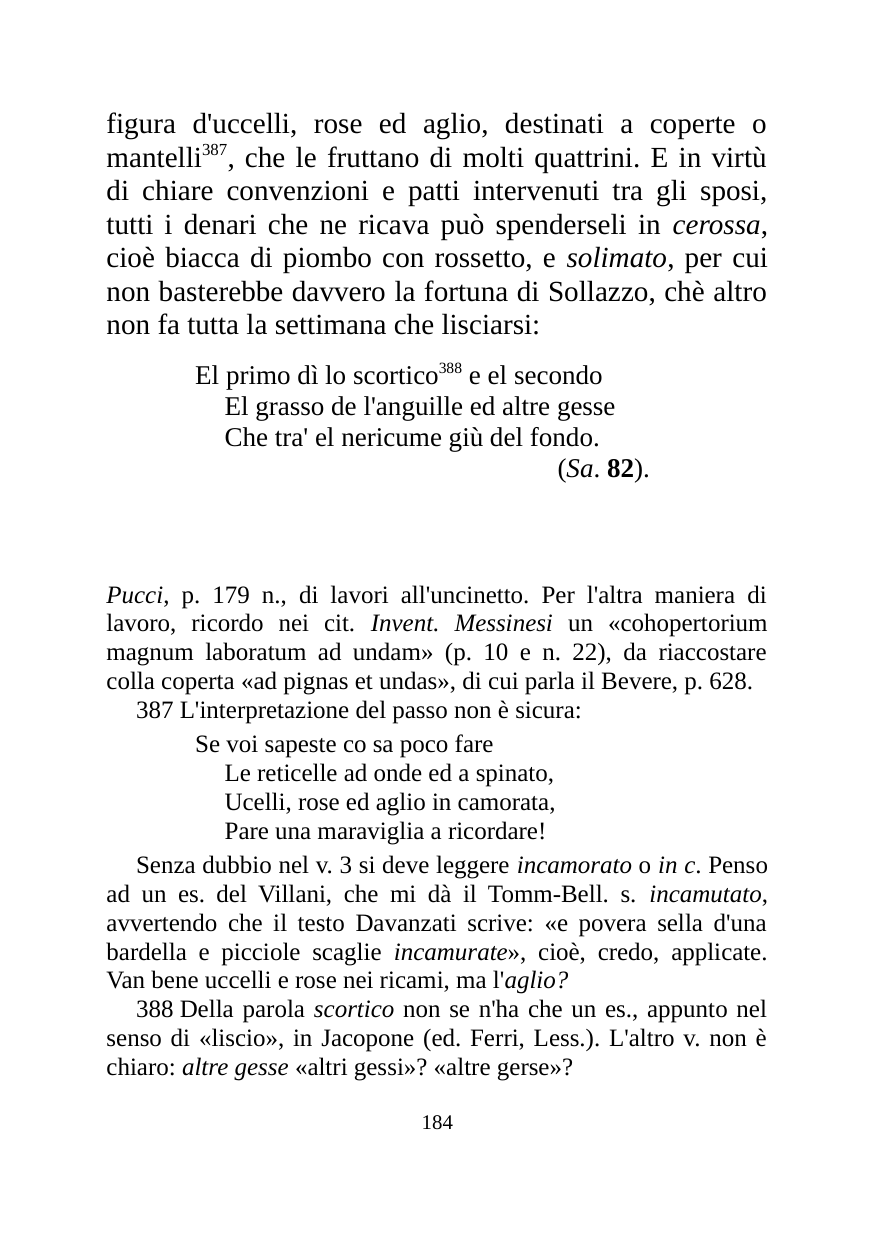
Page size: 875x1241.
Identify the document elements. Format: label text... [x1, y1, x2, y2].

text (Sa. 82). [195, 452, 650, 483]
text figura d'uccelli, rose ed aglio, destinati a coperte o mantelli, che le fruttano di molti quattrini. E in virtù di chiare convenzioni e patti intervenuti tra gli sposi, tutti i denari che ne ricava può spenderseli in cerossa, cioè biacca di piombo con rossetto, e solimato, per cui non basterebbe davvero la fortuna di Sollazzo, chè altro non fa tutta la settimana che lisciarsi: [106, 106, 768, 341]
text L'interpretazione del passo non è sicura: [106, 695, 768, 723]
text Senza dubbio nel v. 3 si deve leggere incamorato o in c. Penso ad un es. del Villani, che mi dà il Tomm-Bell. s. incamutato, avvertendo che il testo Davanzati scrive: «e povera sella d'una bardella e picciole scaglie incamurate», cioè, credo, applicate. Van bene uccelli e rose nei ricami, ma l'aglio? [106, 850, 768, 994]
text Della parola scortico non se n'ha che un es., appunto nel senso di «liscio», in Jacopone (ed. Ferri, Less.). L'altro v. non è chiaro: altre gesse «altri gessi»? «altre gerse»? [106, 994, 768, 1080]
text Pucci, p. 179 n., di lavori all'uncinetto. Per l'altra maniera di lavoro, ricordo nei cit. Invent. Messinesi un «cohopertorium magnum laboratum ad undam» (p. 10 e n. 22), da riaccostare colla coperta «ad pignas et undas», di cui parla il Bevere, p. 628. [106, 580, 768, 695]
text El primo dì lo scortico e el secondo El grasso de l'anguille ed altre gesse Che tra' el nericume giù del fondo. [195, 359, 768, 452]
text Se voi sapeste co sa poco fare Le reticelle ad onde ed a spinato, Ucelli, rose ed aglio in camorata, Pare una maraviglia a ricordare! [195, 729, 768, 844]
